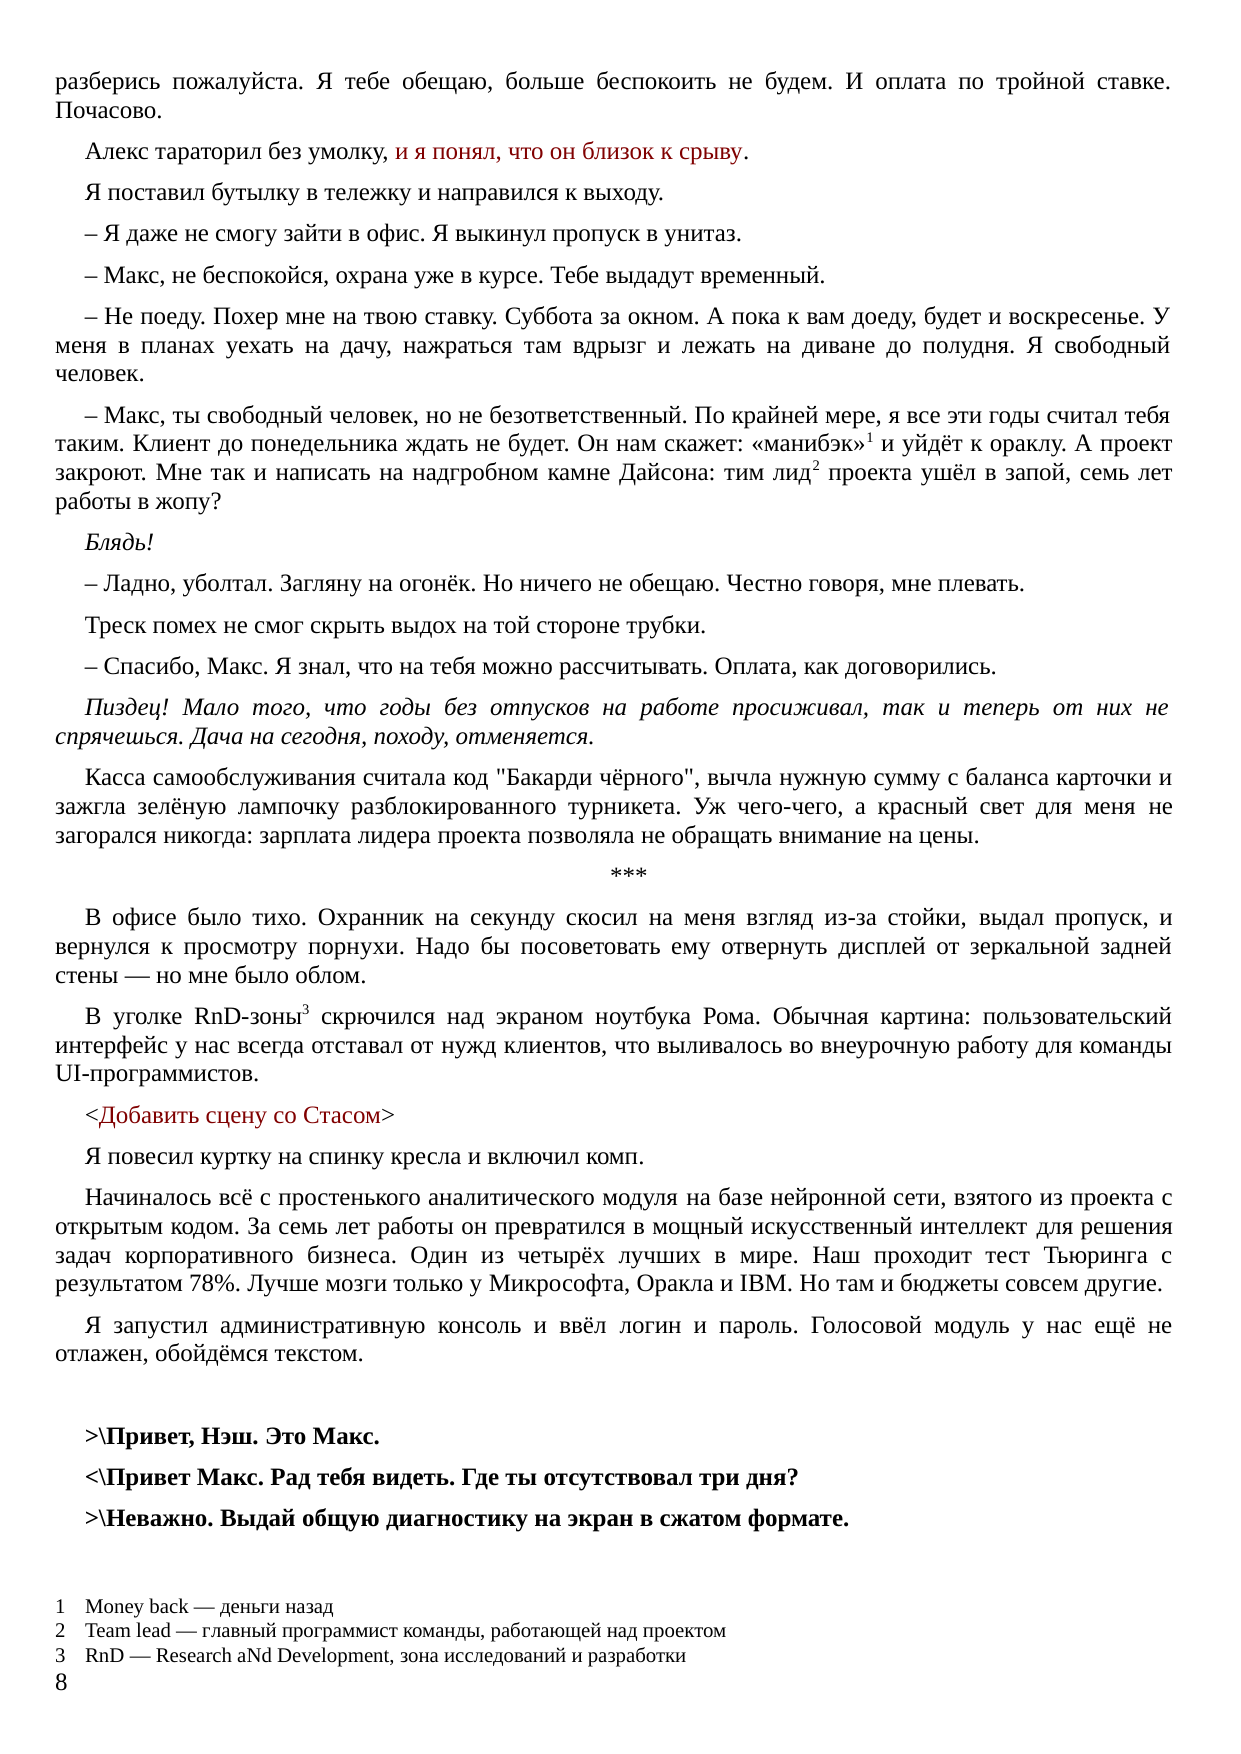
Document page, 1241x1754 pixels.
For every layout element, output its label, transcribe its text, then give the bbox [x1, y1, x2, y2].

text разберись пожалуйста. Я тебе обещаю, больше беспокоить не будем. И оплата по тройной ставке. Почасово. [55, 66, 1173, 123]
text – Не поеду. Похер мне на твою ставку. Суббота за окном. А пока к вам доеду, будет и воскресенье. У меня в планах уехать на дачу, нажраться там вдрызг и лежать на диване до полудня. Я свободный человек. [55, 301, 1173, 387]
text Алекс тараторил без умолку, и я понял, что он близок к срыву. [55, 136, 1173, 165]
text – Макс, ты свободный человек, но не безответственный. По крайней мере, я все эти годы считал тебя таким. Клиент до понедельника ждать не будет. Он нам скажет: «манибэк» и уйдёт к ораклу. А проект закроют. Мне так и написать на надгробном камне Дайсона: тим лид проекта ушёл в запой, семь лет работы в жопу? [55, 400, 1173, 515]
text >\Неважно. Выдай общую диагностику на экран в сжатом формате. [55, 1503, 1173, 1532]
text Team lead — главный программист команды, работающей над проектом [55, 1618, 1173, 1642]
text *** [55, 861, 1173, 890]
text Я запустил административную консоль и ввёл логин и пароль. Голосовой модуль у нас ещё не отлажен, обойдёмся текстом. [55, 1310, 1173, 1367]
text Пиздец! Мало того, что годы без отпусков на работе просиживал, так и теперь от них не спрячешься. Дача на сегодня, походу, отменяется. [55, 692, 1173, 750]
text – Ладно, уболтал. Загляну на огонёк. Но ничего не обещаю. Честно говоря, мне плевать. [55, 568, 1173, 597]
text Треск помех не смог скрыть выдох на той стороне трубки. [55, 610, 1173, 638]
text Money back — деньги назад [55, 1594, 1173, 1618]
text В офисе было тихо. Охранник на секунду скосил на меня взгляд из-за стойки, выдал пропуск, и вернулся к просмотру порнухи. Надо бы посоветовать ему отвернуть дисплей от зеркальной задней стены — но мне было облом. [55, 902, 1173, 988]
text Касса самообслуживания считала код "Бакарди чёрного", вычла нужную сумму с баланса карточки и зажгла зелёную лампочку разблокированного турникета. Уж чего-чего, а красный свет для меня не загорался никогда: зарплата лидера проекта позволяла не обращать внимание на цены. [55, 762, 1173, 848]
text – Я даже не смогу зайти в офис. Я выкинул пропуск в унитаз. [55, 218, 1173, 247]
text Я поставил бутылку в тележку и направился к выходу. [55, 177, 1173, 206]
text Блядь! [55, 527, 1173, 556]
text Я повесил куртку на спинку кресла и включил комп. [55, 1141, 1173, 1170]
text В уголке RnD-зоны скрючился над экраном ноутбука Рома. Обычная картина: пользовательский интерфейс у нас всегда отставал от нужд клиентов, что выливалось во внеурочную работу для команды UI-программистов. [55, 1001, 1173, 1087]
text RnD — Research aNd Development, зона исследований и разработки [55, 1642, 1173, 1667]
text <\Привет Макс. Рад тебя видеть. Где ты отсутствовал три дня? [55, 1462, 1173, 1491]
text <Добавить сцену со Стасом> [55, 1100, 1173, 1128]
text Начиналось всё с простенького аналитического модуля на базе нейронной сети, взятого из проекта с открытым кодом. За семь лет работы он превратился в мощный искусственный интеллект для решения задач корпоративного бизнеса. Один из четырёх лучших в мире. Наш проходит тест Тьюринга с результатом 78%. Лучше мозги только у Микрософта, Оракла и IBM. Но там и бюджеты совсем другие. [55, 1182, 1173, 1297]
text >\Привет, Нэш. Это Макс. [55, 1421, 1173, 1450]
text – Макс, не беспокойся, охрана уже в курсе. Тебе выдадут временный. [55, 260, 1173, 288]
text – Спасибо, Макс. Я знал, что на тебя можно рассчитывать. Оплата, как договорились. [55, 651, 1173, 680]
